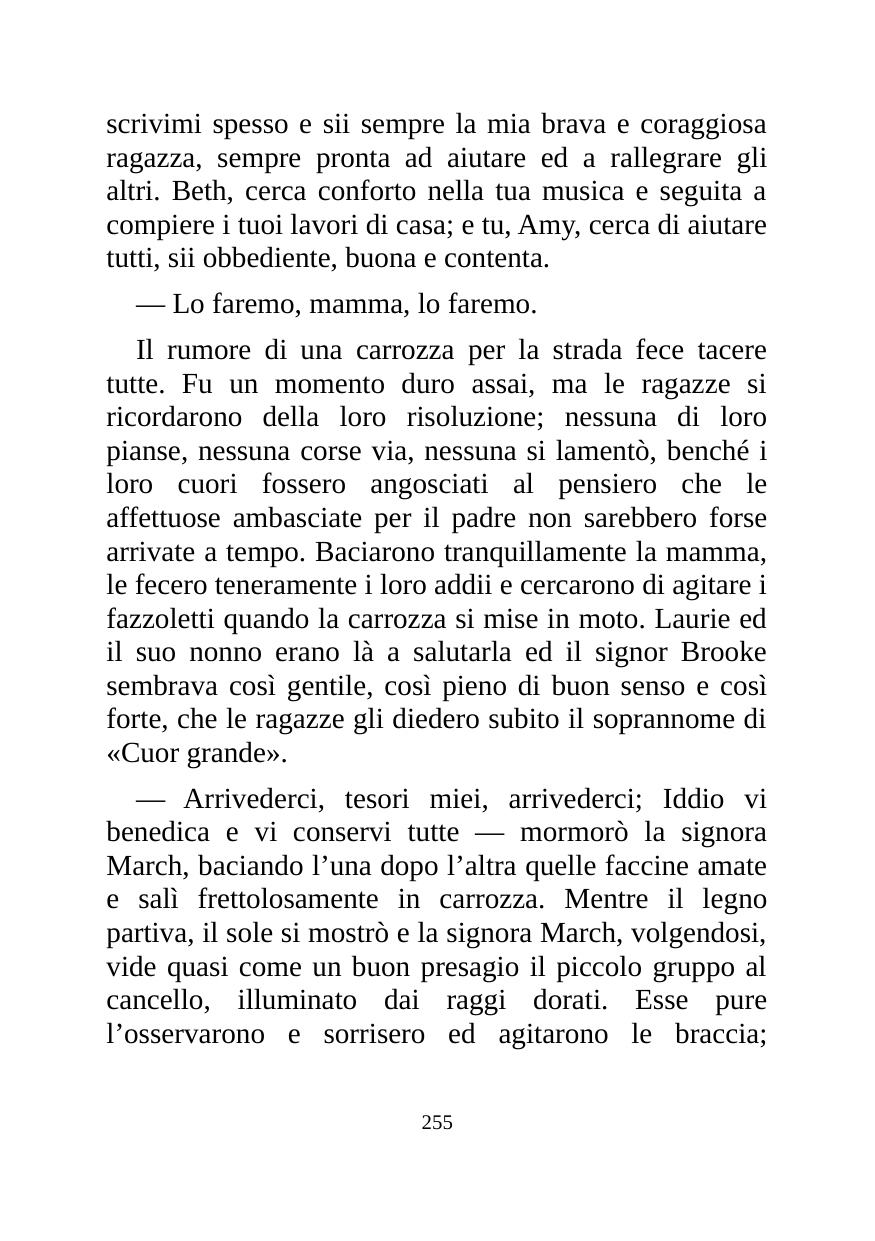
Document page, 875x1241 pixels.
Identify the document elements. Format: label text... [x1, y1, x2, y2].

text scrivimi spesso e sii sempre la mia brava e coraggiosa ragazza, sempre pronta ad aiutare ed a rallegrare gli altri. Beth, cerca conforto nella tua musica e seguita a compiere i tuoi lavori di casa; e tu, Amy, cerca di aiutare tutti, sii obbediente, buona e contenta. [106, 106, 768, 274]
text — Lo faremo, mamma, lo faremo. [106, 286, 768, 320]
text Il rumore di una carrozza per la strada fece tacere tutte. Fu un momento duro assai, ma le ragazze si ricordarono della loro risoluzione; nessuna di loro pianse, nessuna corse via, nessuna si lamentò, benché i loro cuori fossero angosciati al pensiero che le affettuose ambasciate per il padre non sarebbero forse arrivate a tempo. Baciarono tranquillamente la mamma, le fecero teneramente i loro addii e cercarono di agitare i fazzoletti quando la carrozza si mise in moto. Laurie ed il suo nonno erano là a salutarla ed il signor Brooke sembrava così gentile, così pieno di buon senso e così forte, che le ragazze gli diedero subito il soprannome di «Cuor grande». [106, 332, 768, 768]
text — Arrivederci, tesori miei, arrivederci; Iddio vi benedica e vi conservi tutte — mormorò la signora March, baciando l’una dopo l’altra quelle faccine amate e salì frettolosamente in carrozza. Mentre il legno partiva, il sole si mostrò e la signora March, volgendosi, vide quasi come un buon presagio il piccolo gruppo al cancello, illuminato dai raggi dorati. Esse pure l’osservarono e sorrisero ed agitarono le braccia; [106, 781, 768, 1049]
